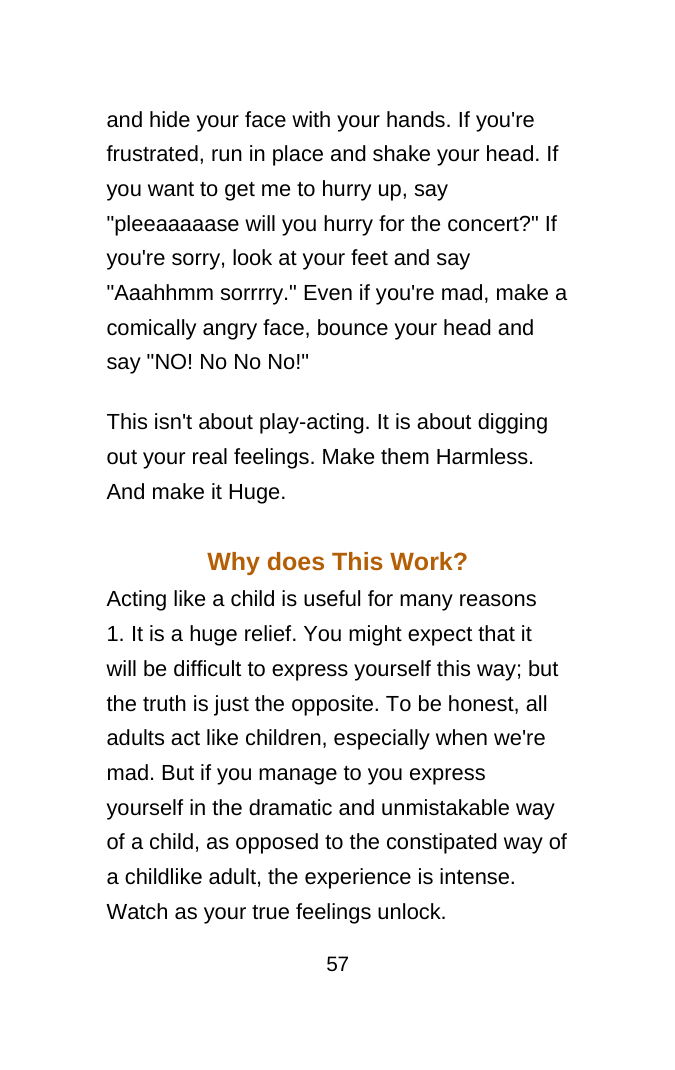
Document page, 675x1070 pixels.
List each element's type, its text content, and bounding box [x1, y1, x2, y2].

text This isn't about play-acting. It is about digging out your real feelings. Make them Harmless. And make it Huge. [106, 409, 568, 504]
text 1. It is a huge relief. You might expect that it will be difficult to express yourself this way; but the truth is just the opposite. To be honest, all adults act like children, especially when we're mad. But if you manage to you express yourself in the dramatic and unmistakable way of a child, as opposed to the constipated way of a childlike adult, the experience is intense. Watch as your true feelings unlock. [106, 621, 568, 924]
text and hide your face with your hands. If you're frustrated, run in place and shake your head. If you want to get me to hurry up, say "pleeaaaaase will you hurry for the concert?" If you're sorry, look at your feet and say "Aaahhmm sorrrry." Even if you're mad, make a comically angry face, bounce your head and say "NO! No No No!" [106, 106, 568, 374]
subtitle Why does This Work? [106, 547, 568, 576]
text Acting like a child is useful for many reasons [106, 586, 568, 612]
